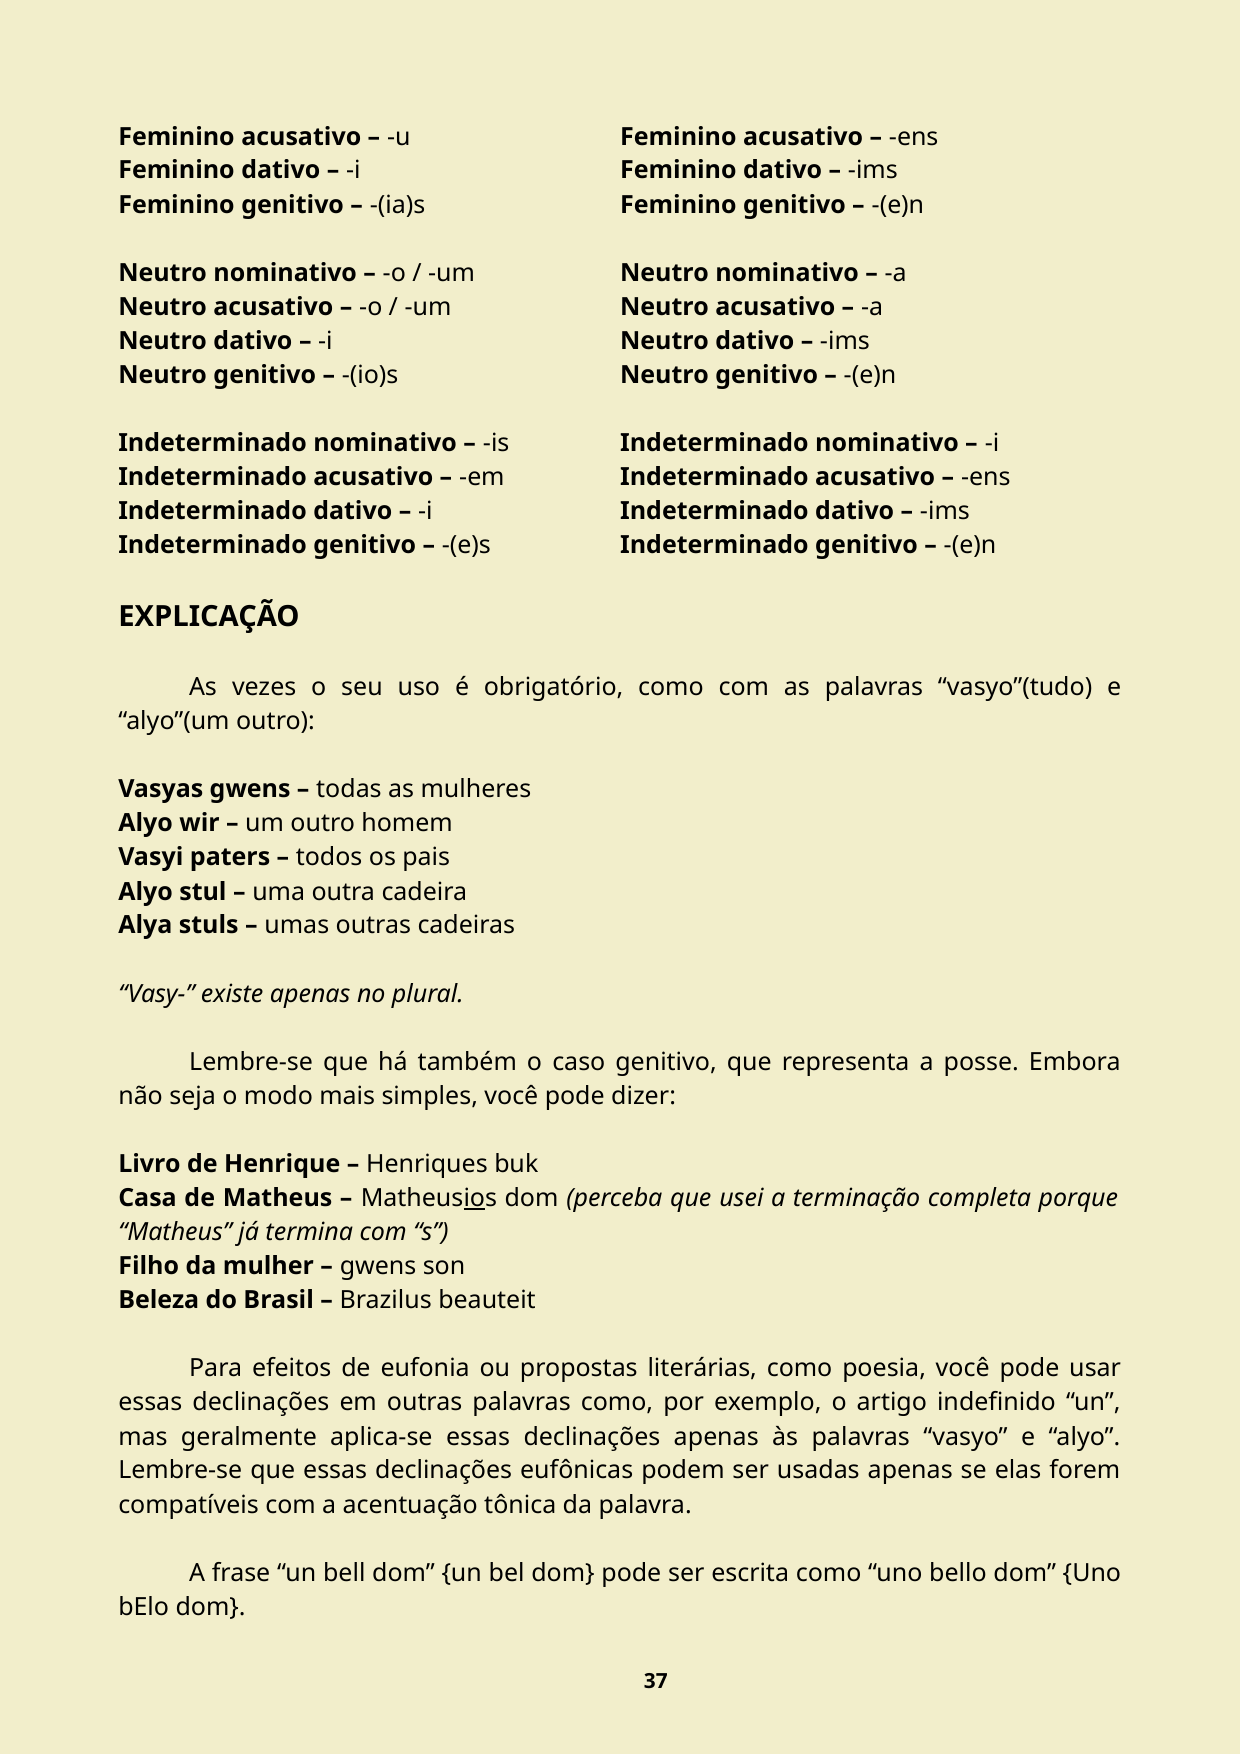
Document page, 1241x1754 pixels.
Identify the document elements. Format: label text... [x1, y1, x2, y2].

text Alya stuls – umas outras cadeiras [118, 907, 1122, 941]
subtitle EXPLICAÇÃO [118, 595, 1122, 635]
table_header Feminino acusativo – -ens Feminino dativo – -ims Feminino genitivo – -(e)n Neutro nominativo – -a Neutro acusativo – -a Neutro dativo – -ims Neutro genitivo – -(e)n Indeterminado nominativo – -i Indeterminado acusativo – -ens Indeterminado dativo – -ims Indeterminado genitivo – -(e)n [620, 118, 1122, 561]
text Filho da mulher – gwens son [118, 1248, 1122, 1282]
table_header Feminino acusativo – -u Feminino dativo – -i Feminino genitivo – -(ia)s Neutro nominativo – -o / -um Neutro acusativo – -o / -um Neutro dativo – -i Neutro genitivo – -(io)s Indeterminado nominativo – -is Indeterminado acusativo – -em Indeterminado dativo – -i Indeterminado genitivo – -(e)s [118, 118, 620, 561]
text Alyo wir – um outro homem [118, 805, 1122, 839]
text Vasyi paters – todos os pais [118, 839, 1122, 873]
text Beleza do Brasil – Brazilus beauteit [118, 1282, 1122, 1316]
text Alyo stul – uma outra cadeira [118, 873, 1122, 907]
text “Vasy-” existe apenas no plural. [118, 975, 1122, 1009]
text Para efeitos de eufonia ou propostas literárias, como poesia, você pode usar essas declinações em outras palavras como, por exemplo, o artigo indefinido “un”, mas geralmente aplica-se essas declinações apenas às palavras “vasyo” e “alyo”. Lembre-se que essas declinações eufônicas podem ser usadas apenas se elas forem compatíveis com a acentuação tônica da palavra. [118, 1350, 1122, 1520]
text A frase “un bell dom” {un bel dom} pode ser escrita como “uno bello dom” {Uno bElo dom}. [118, 1554, 1122, 1622]
text Casa de Matheus – Matheusios dom (perceba que usei a terminação completa porque “Matheus” já termina com “s”) [118, 1180, 1122, 1248]
text Livro de Henrique – Henriques buk [118, 1146, 1122, 1180]
text As vezes o seu uso é obrigatório, como com as palavras “vasyo”(tudo) e “alyo”(um outro): [118, 669, 1122, 737]
text Lembre-se que há também o caso genitivo, que representa a posse. Embora não seja o modo mais simples, você pode dizer: [118, 1043, 1122, 1112]
text Vasyas gwens – todas as mulheres [118, 771, 1122, 805]
